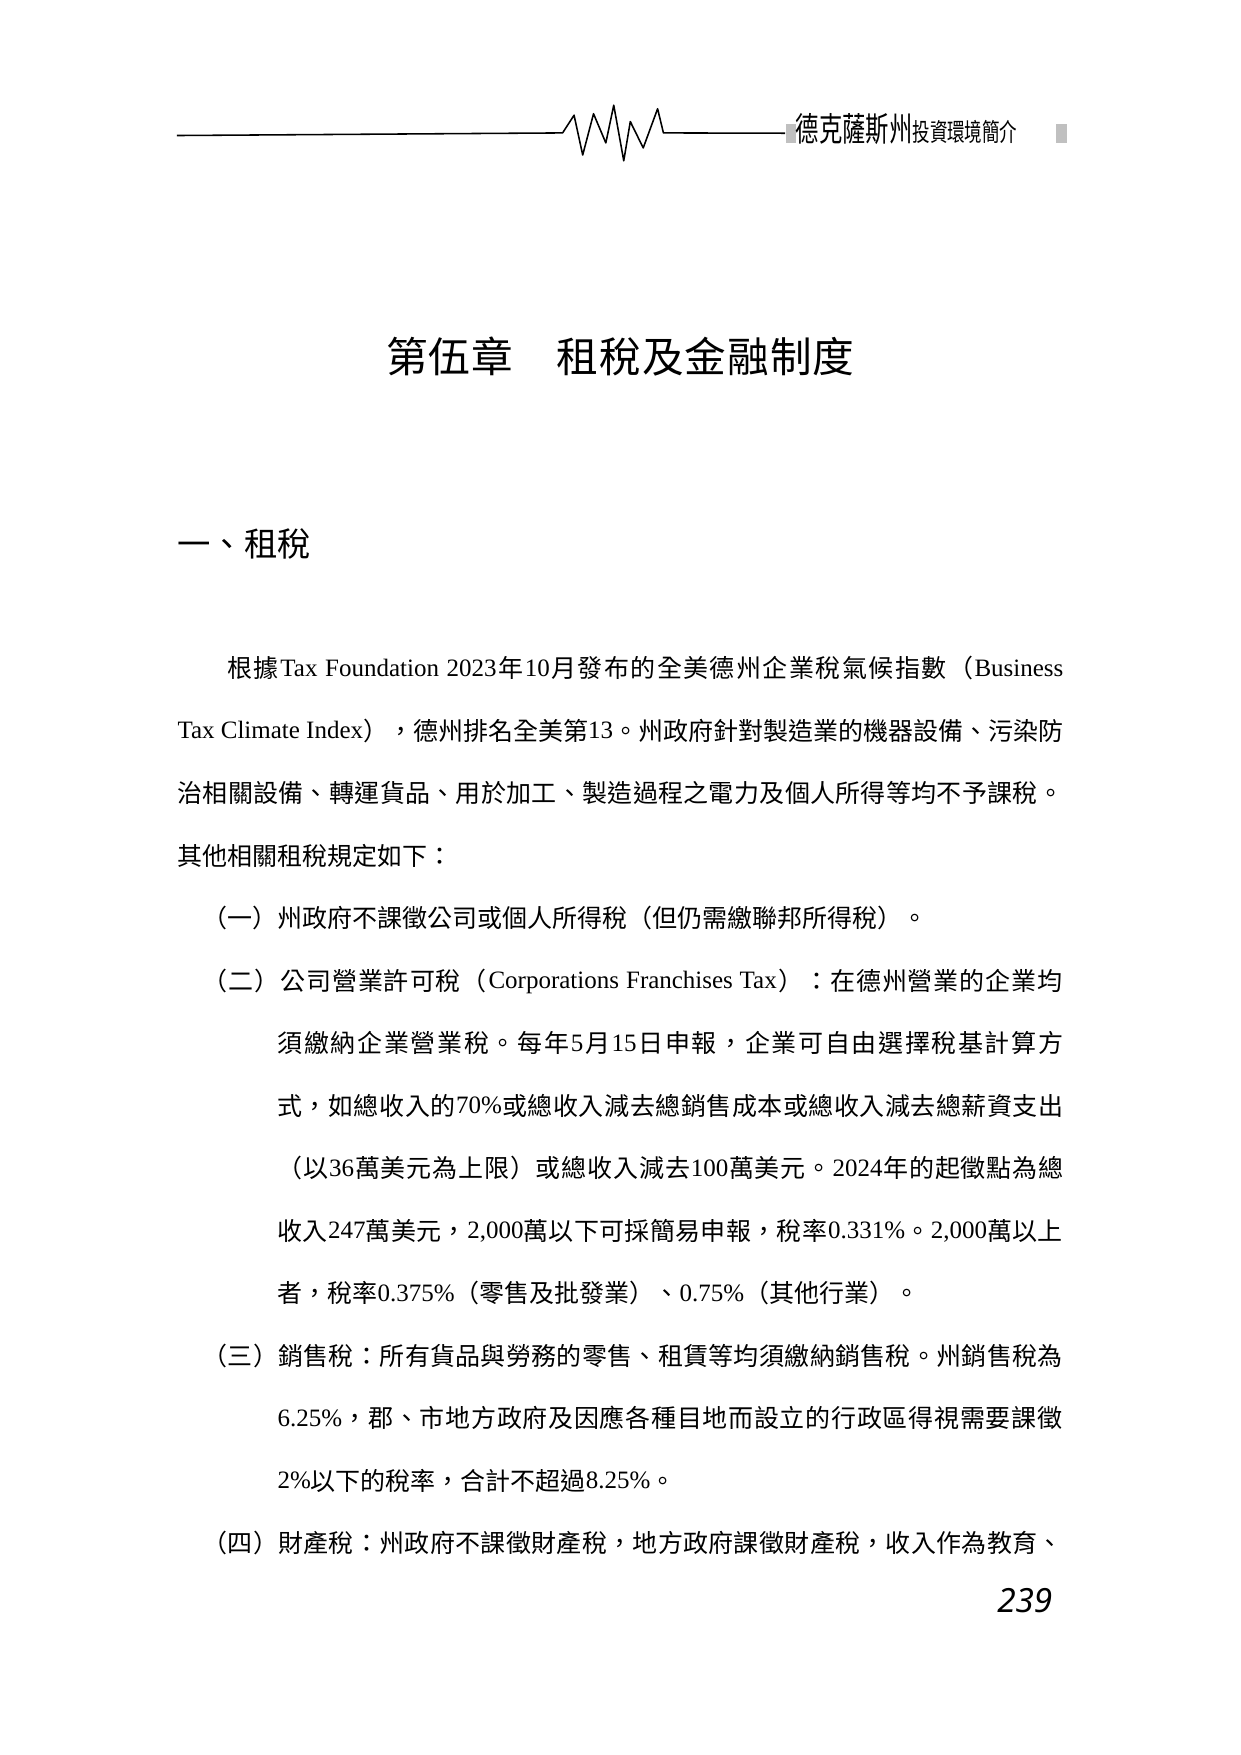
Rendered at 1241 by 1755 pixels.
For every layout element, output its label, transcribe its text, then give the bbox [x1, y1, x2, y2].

text （三）銷售稅：所有貨品與勞務的零售、租賃等均須繳納銷售稅。州銷售稅為6.25%，郡、市地方政府及因應各種目地而設立的行政區得視需要課徵2%以下的稅率，合計不超過8.25%。 [202, 1313, 1063, 1500]
text 根據Tax Foundation 2023年10月發布的全美德州企業稅氣候指數（Business Tax Climate Index），德州排名全美第13。州政府針對製造業的機器設備、污染防治相關設備、轉運貨品、用於加工、製造過程之電力及個人所得等均不予課稅。其他相關租稅規定如下： [177, 625, 1063, 875]
text 一、租稅 [177, 500, 1063, 563]
text （一）州政府不課徵公司或個人所得稅（但仍需繳聯邦所得稅）。 [202, 875, 1063, 938]
text 第伍章 租稅及金融制度 [177, 313, 1063, 375]
text （四）財產稅：州政府不課徵財產稅，地方政府課徵財產稅，收入作為教育、 [202, 1500, 1063, 1563]
text （二）公司營業許可稅（Corporations Franchises Tax）：在德州營業的企業均須繳納企業營業稅。每年5月15日申報，企業可自由選擇稅基計算方式，如總收入的70%或總收入減去總銷售成本或總收入減去總薪資支出（以36萬美元為上限）或總收入減去100萬美元。2024年的起徵點為總收入247萬美元，2,000萬以下可採簡易申報，稅率0.331%。2,000萬以上者，稅率0.375%（零售及批發業）、0.75%（其他行業）。 [202, 938, 1063, 1313]
